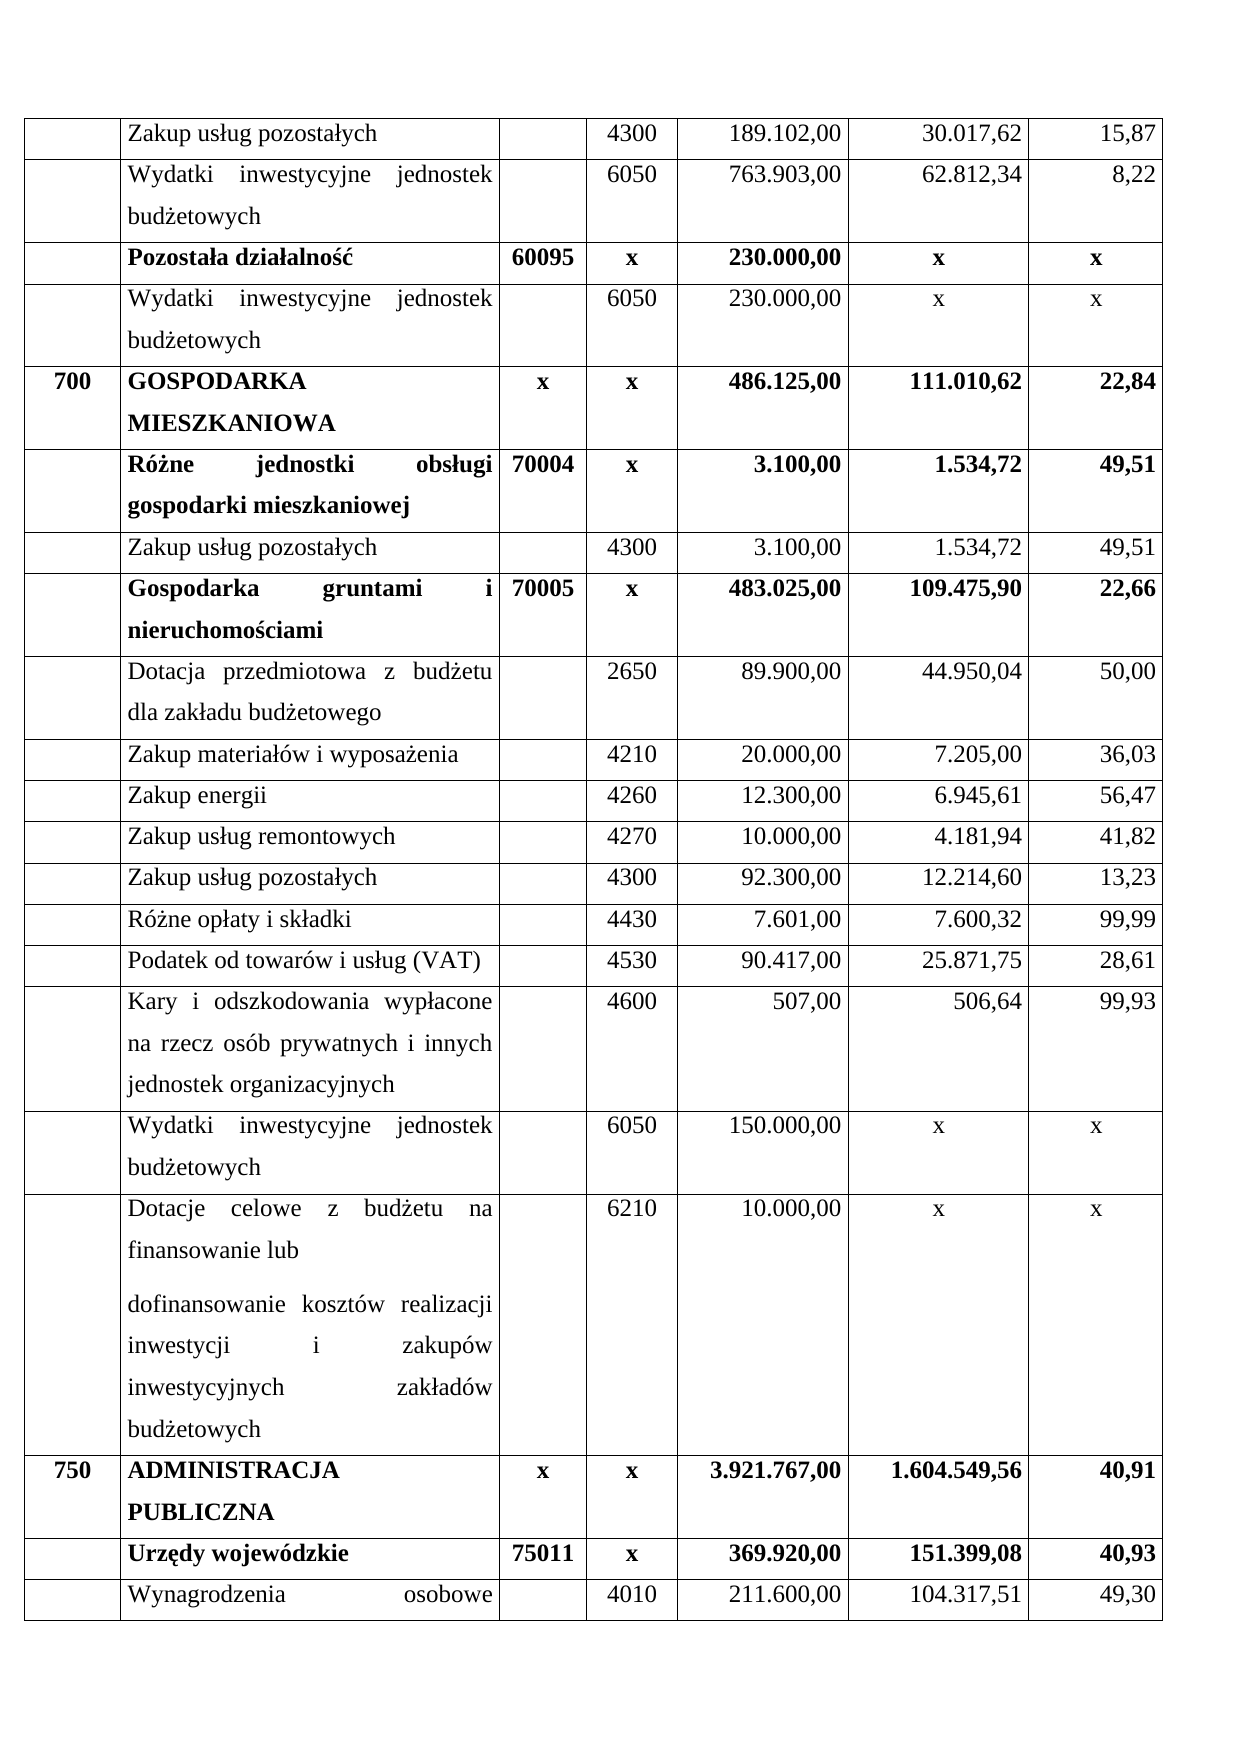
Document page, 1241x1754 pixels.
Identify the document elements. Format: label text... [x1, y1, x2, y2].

table_cell [500, 1580, 586, 1620]
table_cell [500, 1195, 586, 1455]
table_cell [500, 740, 586, 780]
table_cell [1163, 863, 1240, 904]
table_cell Zakup usług pozostałych [121, 533, 499, 573]
table_cell [25, 450, 120, 532]
table_cell 22,66 [1029, 574, 1162, 656]
table_cell [25, 160, 120, 242]
table_cell Zakup usług pozostałych [121, 864, 499, 904]
table_cell 3.100,00 [678, 533, 848, 573]
table_cell x [849, 1112, 1028, 1193]
table_cell 189.102,00 [678, 119, 848, 159]
table_cell 49,51 [1029, 450, 1162, 532]
table_cell x [587, 367, 677, 449]
table_cell 3.100,00 [678, 450, 848, 532]
table_cell x [1029, 1195, 1162, 1455]
table_cell 56,47 [1029, 781, 1162, 821]
table_cell 10.000,00 [678, 822, 848, 862]
table_cell 22,84 [1029, 367, 1162, 449]
table_cell 7.205,00 [849, 740, 1028, 780]
table_cell 4270 [587, 822, 677, 862]
table_cell [1163, 366, 1240, 449]
table_cell [500, 160, 586, 242]
table_cell [25, 781, 120, 821]
table_cell Wydatki inwestycyjne jednostek budżetowych [121, 160, 499, 242]
table_cell x [587, 1456, 677, 1538]
table_cell GOSPODARKA MIESZKANIOWA [121, 367, 499, 449]
table_cell [25, 1580, 120, 1620]
table_cell [25, 1195, 120, 1455]
table_cell Różne jednostki obsługi gospodarki mieszkaniowej [121, 450, 499, 532]
table_cell x [587, 450, 677, 532]
table_cell 70005 [500, 574, 586, 656]
table_cell [1163, 242, 1240, 283]
table_cell Różne opłaty i składki [121, 905, 499, 945]
table_cell Wydatki inwestycyjne jednostek budżetowych [121, 1112, 499, 1193]
table_cell [1163, 1194, 1240, 1455]
table_cell [500, 905, 586, 945]
table_cell 369.920,00 [678, 1539, 848, 1579]
table_cell x [500, 367, 586, 449]
table_cell 99,93 [1029, 987, 1162, 1111]
table_cell x [587, 1539, 677, 1579]
table_cell 1.604.549,56 [849, 1456, 1028, 1538]
table_cell [25, 285, 120, 366]
table_cell Gospodarka gruntami i nieruchomościami [121, 574, 499, 656]
table_cell x [1029, 1112, 1162, 1193]
table_cell 10.000,00 [678, 1195, 848, 1455]
table_cell [25, 822, 120, 862]
table_cell 4430 [587, 905, 677, 945]
table_cell [1163, 821, 1240, 862]
table_cell 111.010,62 [849, 367, 1028, 449]
table_cell 486.125,00 [678, 367, 848, 449]
table_cell 28,61 [1029, 946, 1162, 986]
table_cell 13,23 [1029, 864, 1162, 904]
table_cell [1163, 159, 1240, 242]
table_cell Dotacja przedmiotowa z budżetu dla zakładu budżetowego [121, 657, 499, 739]
table_cell 750 [25, 1456, 120, 1538]
table_cell [500, 1112, 586, 1193]
table_cell 40,91 [1029, 1456, 1162, 1538]
table_cell [25, 574, 120, 656]
table_cell [25, 946, 120, 986]
table_cell [1163, 739, 1240, 780]
table_cell Kary i odszkodowania wypłacone na rzecz osób prywatnych i innych jednostek organizacyjnych [121, 987, 499, 1111]
table_cell [1163, 118, 1240, 159]
table_cell 230.000,00 [678, 285, 848, 366]
table_cell 20.000,00 [678, 740, 848, 780]
table_cell 89.900,00 [678, 657, 848, 739]
table_cell Zakup energii [121, 781, 499, 821]
table_cell 4.181,94 [849, 822, 1028, 862]
table_cell Wydatki inwestycyjne jednostek budżetowych [121, 285, 499, 366]
table_cell 151.399,08 [849, 1539, 1028, 1579]
table_cell Zakup materiałów i wyposażenia [121, 740, 499, 780]
table_cell Pozostała działalność [121, 243, 499, 283]
table_cell Dotacje celowe z budżetu na finansowanie lub dofinansowanie kosztów realizacji inwestycji i zakupów inwestycyjnych zakładów budżetowych [121, 1195, 499, 1455]
table_cell 99,99 [1029, 905, 1162, 945]
table_cell 75011 [500, 1539, 586, 1579]
table_cell [1163, 656, 1240, 739]
table_cell 49,51 [1029, 533, 1162, 573]
table_cell [25, 987, 120, 1111]
table_cell 90.417,00 [678, 946, 848, 986]
table_cell 44.950,04 [849, 657, 1028, 739]
table_cell [1163, 449, 1240, 532]
table_cell [500, 987, 586, 1111]
table_cell [1163, 1111, 1240, 1193]
table_cell [25, 864, 120, 904]
table_cell 4010 [587, 1580, 677, 1620]
table_cell [500, 864, 586, 904]
table_cell 104.317,51 [849, 1580, 1028, 1620]
table_cell 700 [25, 367, 120, 449]
table_cell 2650 [587, 657, 677, 739]
table_cell [500, 822, 586, 862]
table_cell 15,87 [1029, 119, 1162, 159]
table_cell 4300 [587, 864, 677, 904]
table_cell 4600 [587, 987, 677, 1111]
table_cell 40,93 [1029, 1539, 1162, 1579]
table_cell [25, 1539, 120, 1579]
table_cell 41,82 [1029, 822, 1162, 862]
table_cell [1163, 532, 1240, 573]
table_cell 30.017,62 [849, 119, 1028, 159]
table_cell x [849, 285, 1028, 366]
table_cell 763.903,00 [678, 160, 848, 242]
table_cell 211.600,00 [678, 1580, 848, 1620]
table_cell Urzędy wojewódzkie [121, 1539, 499, 1579]
table_cell [1163, 780, 1240, 821]
table_cell x [849, 1195, 1028, 1455]
table_cell x [587, 574, 677, 656]
table_cell Zakup usług remontowych [121, 822, 499, 862]
table_cell 8,22 [1029, 160, 1162, 242]
table_cell [1163, 904, 1240, 945]
table_cell 49,30 [1029, 1580, 1162, 1620]
table_cell [25, 657, 120, 739]
table_cell [1163, 1455, 1240, 1538]
table_cell 4300 [587, 533, 677, 573]
table_cell 4530 [587, 946, 677, 986]
table_cell [1163, 986, 1240, 1111]
table_cell [1163, 573, 1240, 656]
table_cell 4260 [587, 781, 677, 821]
table_cell [25, 905, 120, 945]
table_cell 12.214,60 [849, 864, 1028, 904]
table_cell 6050 [587, 1112, 677, 1193]
table_cell 4300 [587, 119, 677, 159]
table_cell [25, 740, 120, 780]
table_cell [500, 657, 586, 739]
table_cell 70004 [500, 450, 586, 532]
table_cell [500, 533, 586, 573]
table_cell 109.475,90 [849, 574, 1028, 656]
table_cell 6.945,61 [849, 781, 1028, 821]
table_cell x [587, 243, 677, 283]
table_cell Zakup usług pozostałych [121, 119, 499, 159]
table_cell [1163, 1538, 1240, 1579]
table_cell 7.601,00 [678, 905, 848, 945]
table_cell 1.534,72 [849, 533, 1028, 573]
table_cell [25, 1112, 120, 1193]
table_cell 60095 [500, 243, 586, 283]
table_cell 507,00 [678, 987, 848, 1111]
table_cell x [849, 243, 1028, 283]
table_cell x [1029, 243, 1162, 283]
table_cell Podatek od towarów i usług (VAT) [121, 946, 499, 986]
table_cell ADMINISTRACJA PUBLICZNA [121, 1456, 499, 1538]
table_cell 6050 [587, 285, 677, 366]
table_cell x [500, 1456, 586, 1538]
table_cell [25, 533, 120, 573]
table_cell [500, 119, 586, 159]
table_cell 150.000,00 [678, 1112, 848, 1193]
table_cell [500, 946, 586, 986]
table_cell 1.534,72 [849, 450, 1028, 532]
table_cell 50,00 [1029, 657, 1162, 739]
table_cell 12.300,00 [678, 781, 848, 821]
table_cell [1163, 945, 1240, 986]
table_cell 483.025,00 [678, 574, 848, 656]
table_cell 7.600,32 [849, 905, 1028, 945]
table_cell [1163, 1579, 1240, 1620]
table_cell 6050 [587, 160, 677, 242]
table_cell [1163, 284, 1240, 366]
table_cell 230.000,00 [678, 243, 848, 283]
table_cell 6210 [587, 1195, 677, 1455]
table_cell [25, 243, 120, 283]
table_cell 3.921.767,00 [678, 1456, 848, 1538]
table_cell 25.871,75 [849, 946, 1028, 986]
table_cell [25, 119, 120, 159]
table_cell 92.300,00 [678, 864, 848, 904]
table_cell 4210 [587, 740, 677, 780]
table_cell [500, 781, 586, 821]
table_cell [500, 285, 586, 366]
table_cell 506,64 [849, 987, 1028, 1111]
table_cell Wynagrodzenia osobowe [121, 1580, 499, 1620]
table_cell 36,03 [1029, 740, 1162, 780]
table_cell x [1029, 285, 1162, 366]
table_cell 62.812,34 [849, 160, 1028, 242]
